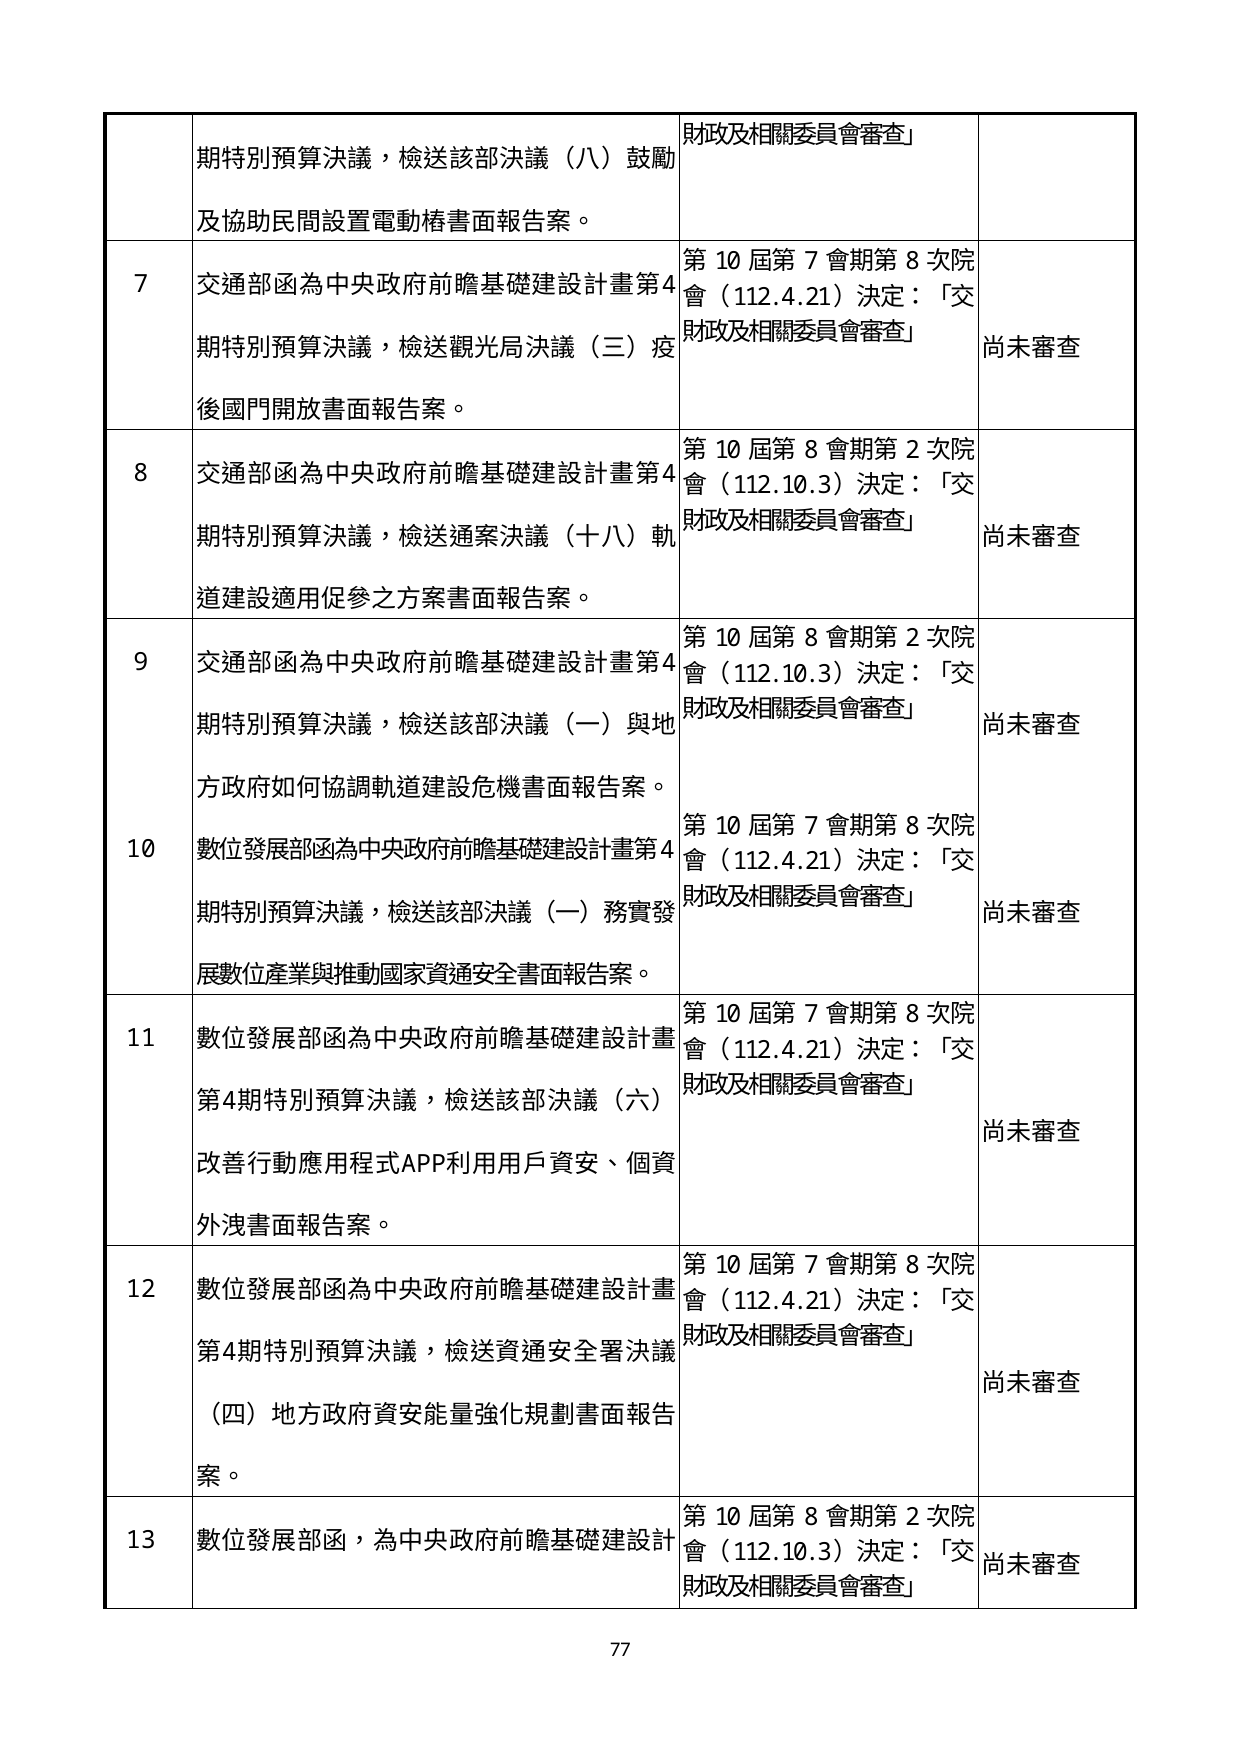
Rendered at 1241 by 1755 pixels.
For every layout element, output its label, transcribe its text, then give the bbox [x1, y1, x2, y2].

table_cell 尚未審查 [979, 430, 1134, 617]
table_cell 數位發展部函為中央政府前瞻基礎建設計畫第4期特別預算決議，檢送該部決議（六）改善行動應用程式APP利用用戶資安、個資外洩書面報告案。 [193, 995, 679, 1244]
table_cell 數位發展部函為中央政府前瞻基礎建設計畫第4期特別預算決議，檢送資通安全署決議（四）地方政府資安能量強化規劃書面報告案。 [193, 1246, 679, 1496]
table_cell 第10屆第7會期第8次院會（112.4.21）決定：「交財政及相關委員會審查」 [680, 241, 978, 429]
table_cell 交通部函為中央政府前瞻基礎建設計畫第4期特別預算決議，檢送觀光局決議（三）疫後國門開放書面報告案。 [193, 241, 679, 429]
table_cell [107, 1497, 192, 1608]
table_cell 第10屆第7會期第8次院會（112.4.21）決定：「交財政及相關委員會審查」 [680, 806, 978, 993]
table_cell 尚未審查 [979, 806, 1134, 993]
table_cell 第10屆第8會期第2次院會（112.10.3）決定：「交財政及相關委員會審查」 [680, 1497, 978, 1608]
table_cell 交通部函為中央政府前瞻基礎建設計畫第4期特別預算決議，檢送通案決議（十八）軌道建設適用促參之方案書面報告案。 [193, 430, 679, 617]
table_cell 第10屆第8會期第2次院會（112.10.3）決定：「交財政及相關委員會審查」 [680, 619, 978, 806]
table_cell [107, 1246, 192, 1496]
table_cell [107, 241, 192, 429]
table_cell 第10屆第7會期第8次院會（112.4.21）決定：「交財政及相關委員會審查」 [680, 1246, 978, 1496]
table_cell [107, 619, 192, 806]
table_cell 第10屆第7會期第8次院會（112.4.21）決定：「交財政及相關委員會審查」 [680, 995, 978, 1244]
table_cell [107, 806, 192, 993]
table_cell [107, 430, 192, 617]
table_cell 尚未審查 [979, 1246, 1134, 1496]
table_cell 尚未審查 [979, 619, 1134, 806]
table_cell 尚未審查 [979, 241, 1134, 429]
table_cell 尚未審查 [979, 995, 1134, 1244]
table_cell 數位發展部函為中央政府前瞻基礎建設計畫第4期特別預算決議，檢送該部決議（一）務實發展數位產業與推動國家資通安全書面報告案。 [193, 806, 679, 993]
table_cell [979, 115, 1134, 240]
table_cell 數位發展部函，為中央政府前瞻基礎建設計 [193, 1497, 679, 1608]
table_cell 交通部函為中央政府前瞻基礎建設計畫第4期特別預算決議，檢送該部決議（一）與地方政府如何協調軌道建設危機書面報告案。 [193, 619, 679, 806]
table_cell [107, 115, 192, 240]
table_cell 期特別預算決議，檢送該部決議（八）鼓勵及協助民間設置電動樁書面報告案。 [193, 115, 679, 240]
table_cell 第10屆第8會期第2次院會（112.10.3）決定：「交財政及相關委員會審查」 [680, 430, 978, 617]
table_cell 尚未審查 [979, 1497, 1134, 1608]
table_cell 財政及相關委員會審查」 [680, 115, 978, 240]
table_cell [107, 995, 192, 1244]
